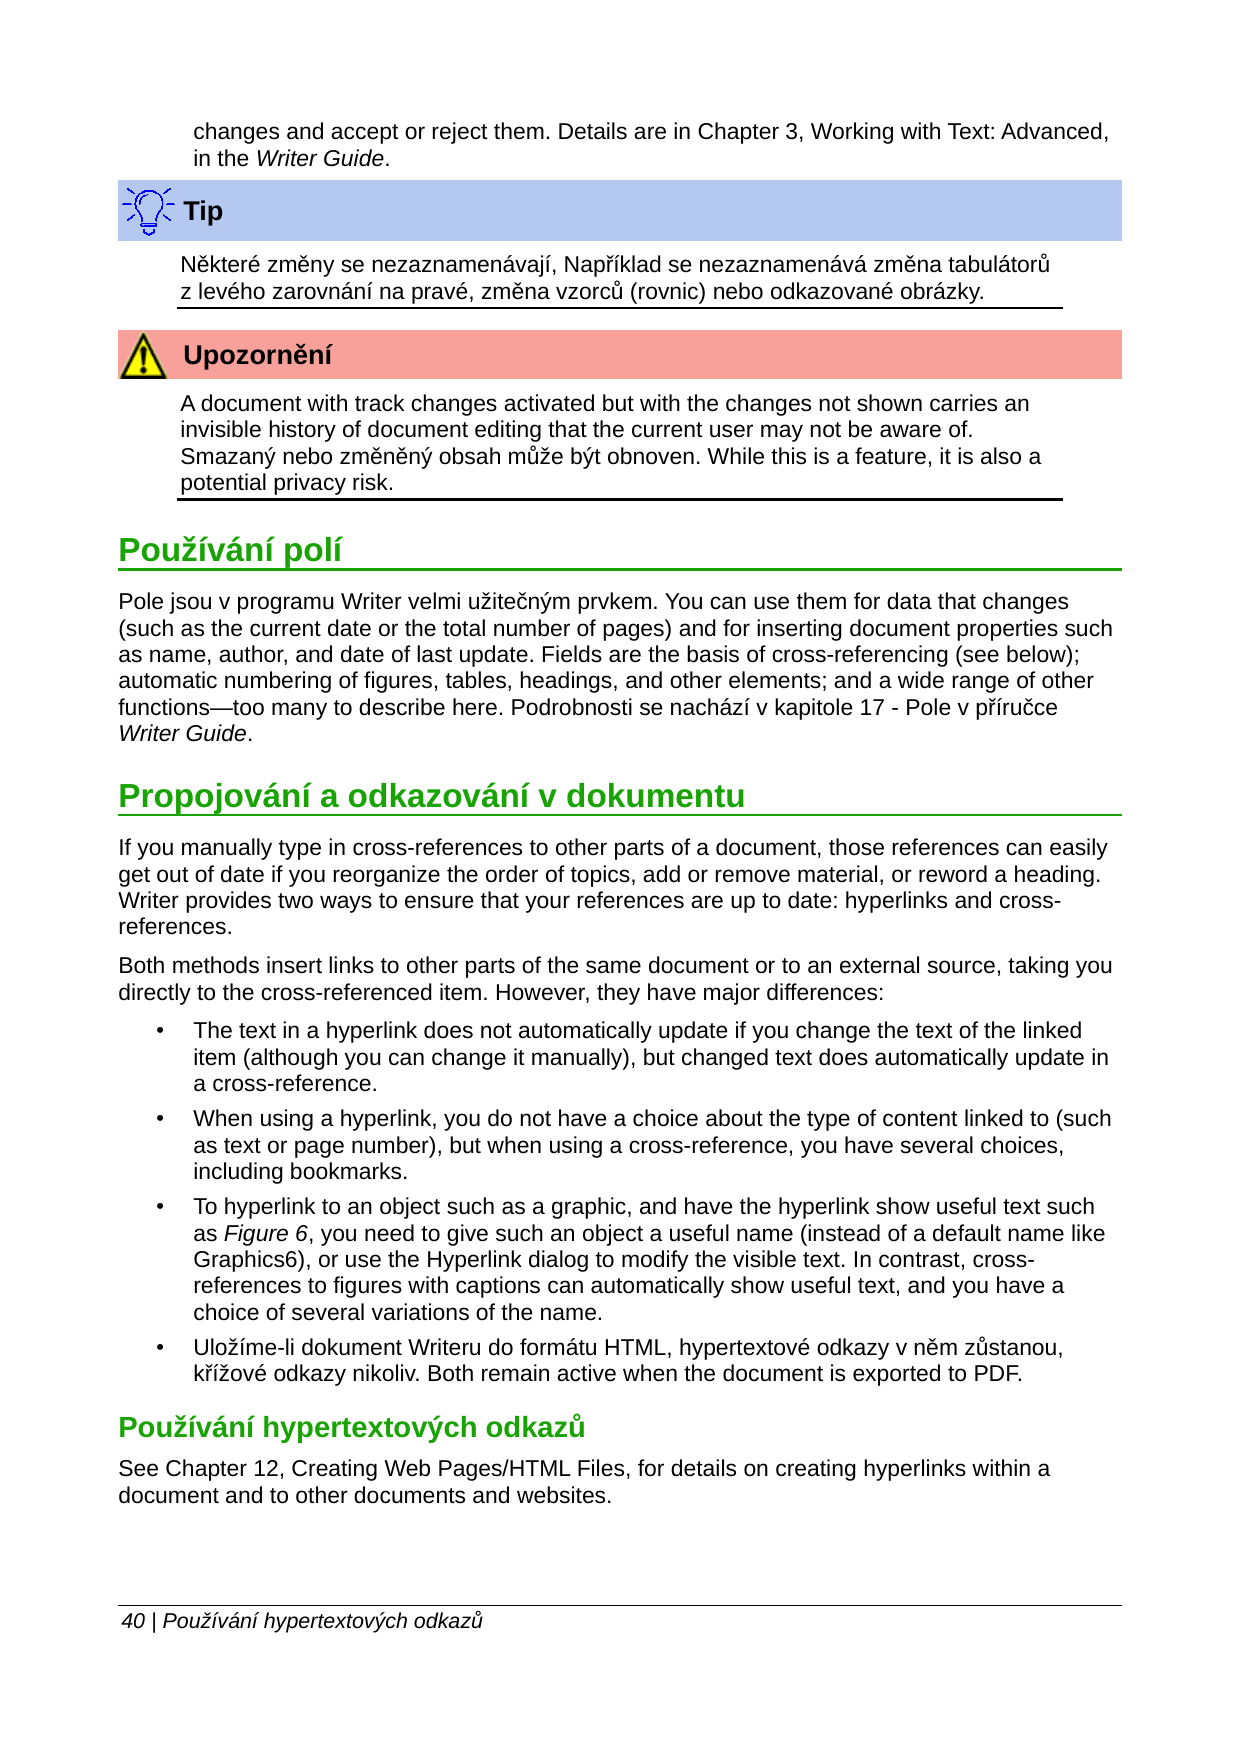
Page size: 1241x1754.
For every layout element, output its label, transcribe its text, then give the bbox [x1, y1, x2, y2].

picture [119, 180, 179, 240]
text A document with track changes activated but with the changes not shown carries an invisible history of document editing that the current user may not be aware of. Smazaný nebo změněný obsah může být obnoven. While this is a feature, it is also a potential privacy risk. [177, 387, 1063, 498]
list To hyperlink to an object such as a graphic, and have the hyperlink show useful text such as Figure 6, you need to give such an object a useful name (instead of a default name like Graphics6), or use the Hyperlink dialog to modify the visible text. In contrast, cross-references to figures with captions can automatically show useful text, and you have a choice of several variations of the name. [156, 1193, 1122, 1325]
subtitle Propojování a odkazování v dokumentu [118, 776, 1122, 814]
list The text in a hyperlink does not automatically update if you change the text of the linked item (although you can change it manually), but changed text does automatically update in a cross-reference. [156, 1017, 1122, 1096]
text See Chapter 12, Creating Web Pages/HTML Files, for details on creating hyperlinks within a document and to other documents and websites. [118, 1455, 1122, 1508]
text Pole jsou v programu Writer velmi užitečným prvkem. You can use them for data that changes (such as the current date or the total number of pages) and for inserting document properties such as name, author, and date of last update. Fields are the basis of cross-referencing (see below); automatic numbering of figures, tables, headings, and other elements; and a wide range of other functions—too many to describe here. Podrobnosti se nachází v kapitole 17 - Pole v příručce Writer Guide. [118, 588, 1122, 746]
subtitle Tip [118, 180, 1122, 241]
list Uložíme-li dokument Writeru do formátu HTML, hypertextové odkazy v něm zůstanou, křížové odkazy nikoliv. Both remain active when the document is exported to PDF. [156, 1334, 1122, 1386]
subtitle Používání polí [118, 530, 1122, 568]
list When using a hyperlink, you do not have a choice about the type of content linked to (such as text or page number), but when using a cross-reference, you have several choices, including bookmarks. [156, 1105, 1122, 1184]
subtitle Používání hypertextových odkazů [118, 1410, 1122, 1444]
picture [119, 331, 167, 379]
text Both methods insert links to other parts of the same document or to an external source, taking you directly to the cross-referenced item. However, they have major differences: [118, 952, 1122, 1005]
list changes and accept or reject them. Details are in Chapter 3, Working with Text: Advanced, in the Writer Guide. [156, 118, 1122, 171]
subtitle Upozornění [118, 330, 1122, 379]
text If you manually type in cross-references to other parts of a document, those references can easily get out of date if you reorganize the order of topics, add or remove material, or reword a heading. Writer provides two ways to ensure that your references are up to date: hyperlinks and cross-references. [118, 834, 1122, 939]
text Některé změny se nezaznamenávají, Například se nezaznamenává změna tabulátorů z levého zarovnání na pravé, změna vzorců (rovnic) nebo odkazované obrázky. [177, 248, 1063, 307]
